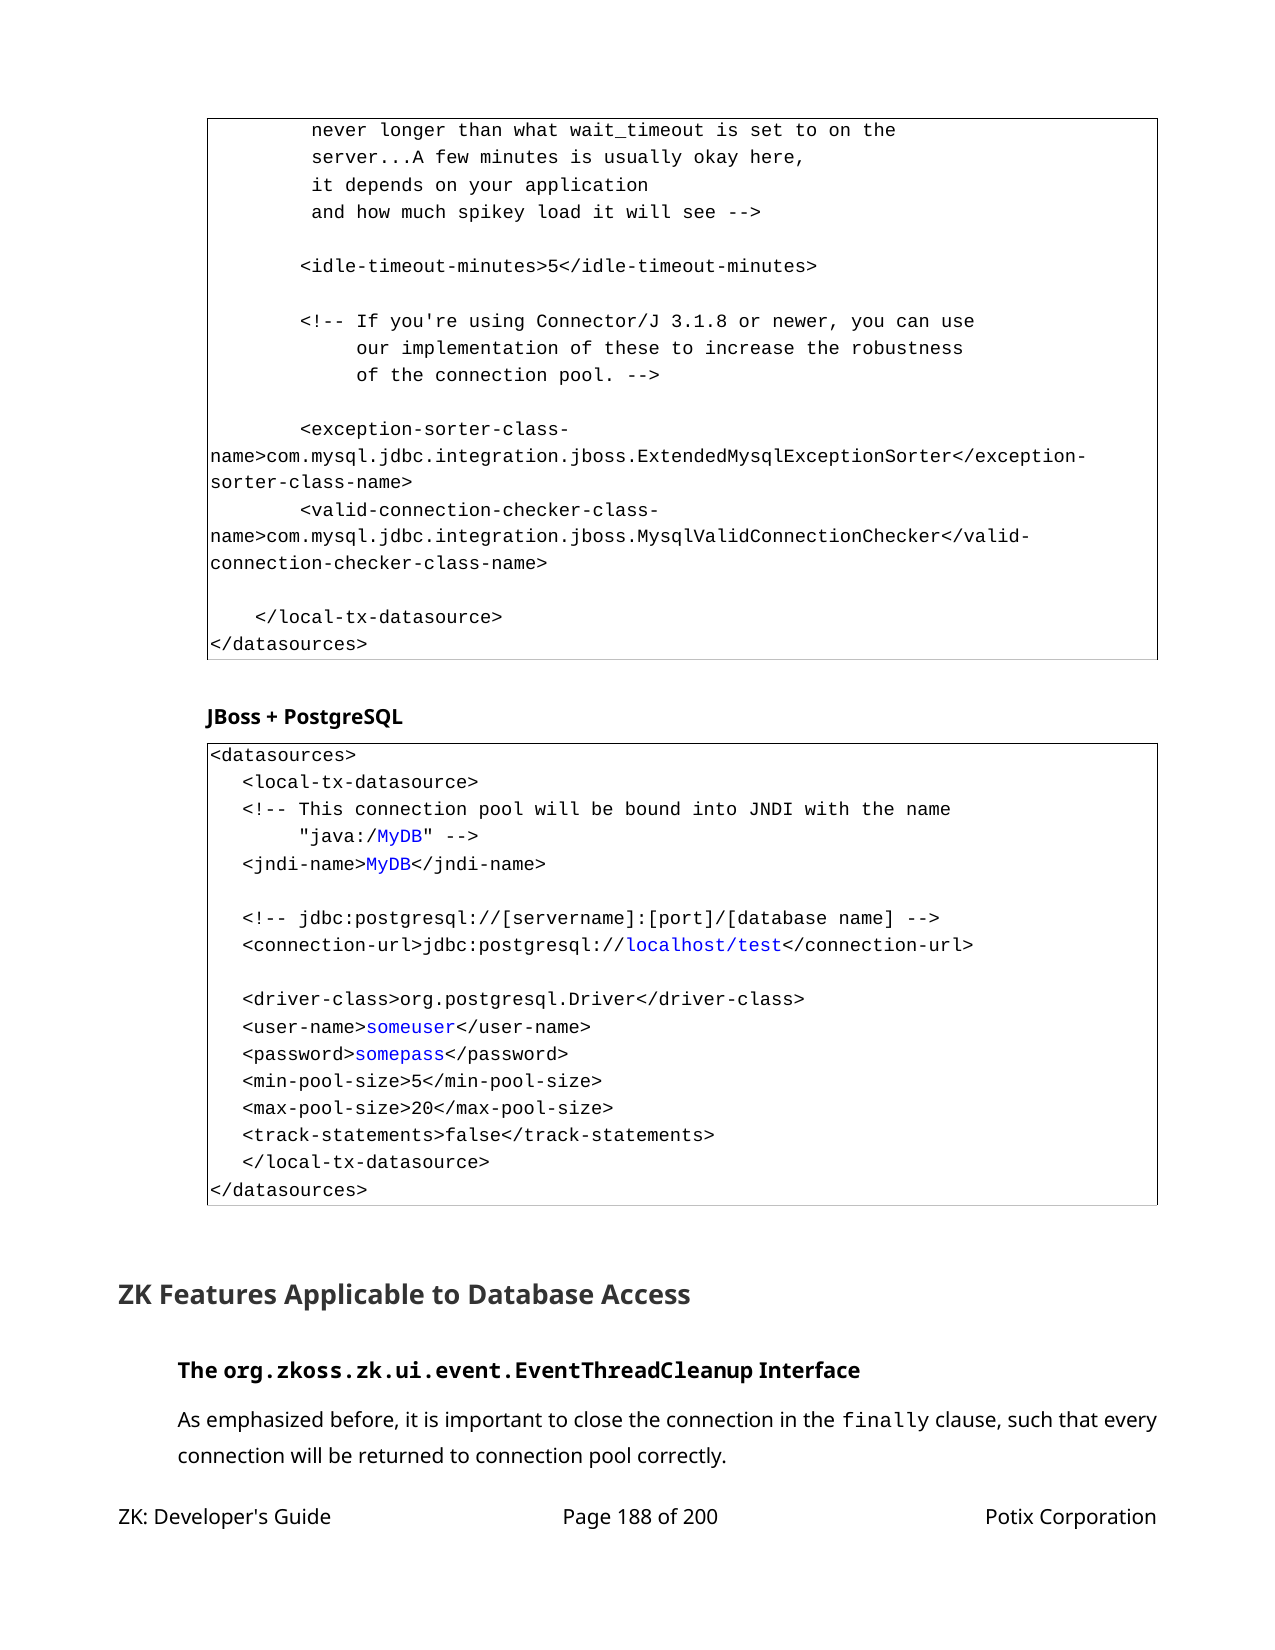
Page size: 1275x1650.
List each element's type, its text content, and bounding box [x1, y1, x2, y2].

subtitle ZK Features Applicable to Database Access [118, 1276, 1157, 1312]
text <local-tx-datasource> [208, 770, 1157, 794]
text <valid-connection-checker-class-name>com.mysql.jdbc.integration.jboss.MysqlValidConnectionChecker</valid-connection-checker-class-name> [208, 497, 1157, 575]
text never longer than what wait_timeout is set to on the [208, 119, 1157, 142]
text </datasources> [208, 1178, 1157, 1205]
text <track-statements>false</track-statements> [208, 1123, 1157, 1147]
text server...A few minutes is usually okay here, [208, 145, 1157, 169]
text <!-- jdbc:postgresql://[servername]:[port]/[database name] --> [208, 906, 1157, 930]
text As emphasized before, it is important to close the connection in the finally clause, such that every connection will be returned to connection pool correctly. [177, 1406, 1157, 1469]
text <jndi-name>MyDB</jndi-name> [208, 851, 1157, 876]
text it depends on your application [208, 172, 1157, 197]
text <password>somepass</password> [208, 1042, 1157, 1066]
text <user-name>someuser</user-name> [208, 1014, 1157, 1039]
text "java:/MyDB" --> [208, 824, 1157, 848]
text <max-pool-size>20</max-pool-size> [208, 1096, 1157, 1120]
text </local-tx-datasource> [208, 1150, 1157, 1175]
text <idle-timeout-minutes>5</idle-timeout-minutes> [208, 254, 1157, 278]
text our implementation of these to increase the robustness [208, 336, 1157, 360]
text <!-- This connection pool will be bound into JNDI with the name [208, 797, 1157, 821]
text <connection-url>jdbc:postgresql://localhost/test</connection-url> [208, 933, 1157, 957]
text </datasources> [208, 632, 1157, 659]
text <driver-class>org.postgresql.Driver</driver-class> [208, 987, 1157, 1012]
text of the connection pool. --> [208, 363, 1157, 387]
text <min-pool-size>5</min-pool-size> [208, 1069, 1157, 1093]
text and how much spikey load it will see --> [208, 200, 1157, 224]
text </local-tx-datasource> [208, 605, 1157, 629]
text <!-- If you're using Connector/J 3.1.8 or newer, you can use [208, 308, 1157, 333]
text <exception-sorter-class-name>com.mysql.jdbc.integration.jboss.ExtendedMysqlExceptionSorter</exception-sorter-class-name> [208, 417, 1157, 494]
text <datasources> [208, 744, 1157, 767]
subtitle JBoss + PostgreSQL [207, 702, 1157, 730]
subtitle The org.zkoss.zk.ui.event.EventThreadCleanup Interface [177, 1355, 1157, 1385]
